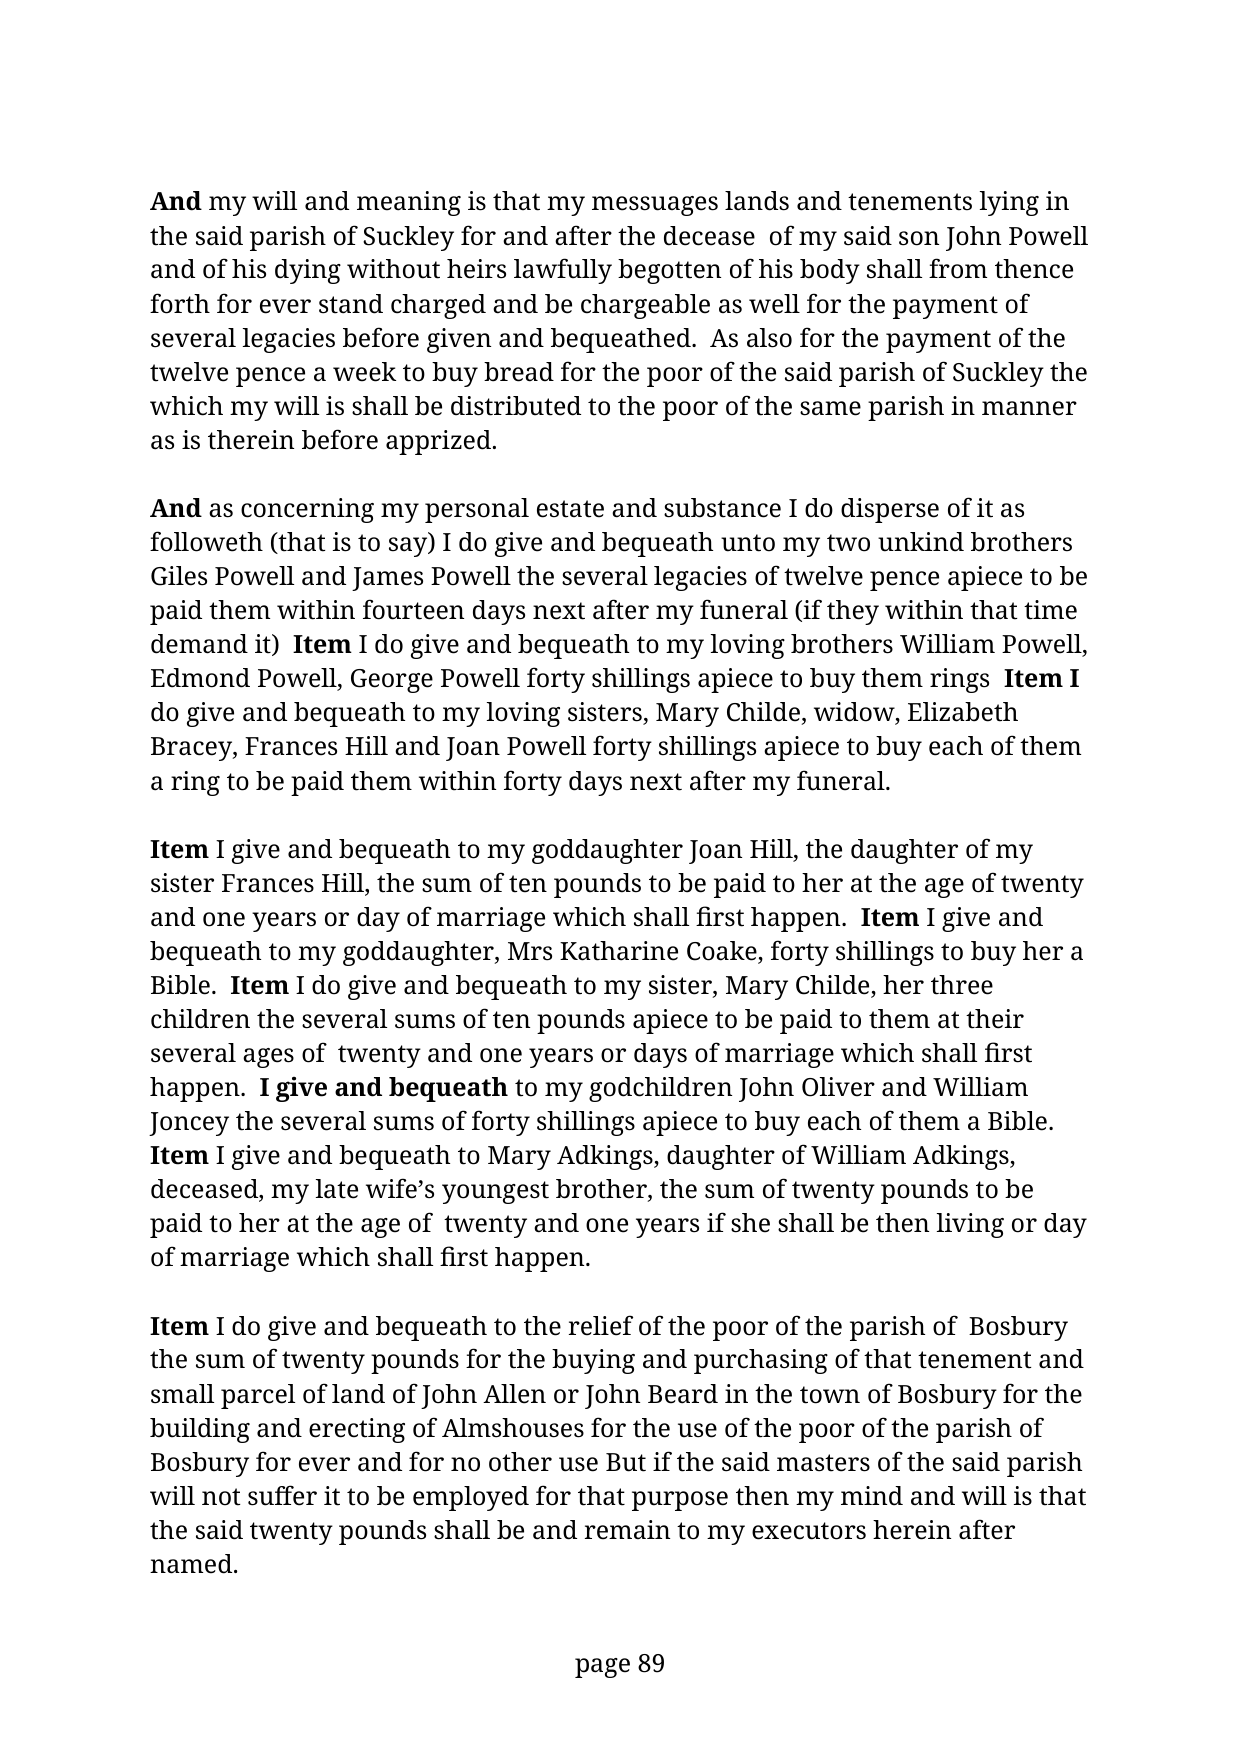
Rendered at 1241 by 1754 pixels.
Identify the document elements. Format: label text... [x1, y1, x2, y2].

text Item I do give and bequeath to the relief of the poor of the parish of Bosbury the sum of twenty pounds for the buying and purchasing of that tenement and small parcel of land of John Allen or John Beard in the town of Bosbury for the building and erecting of Almshouses for the use of the poor of the parish of Bosbury for ever and for no other use But if the said masters of the said parish will not suffer it to be employed for that purpose then my mind and will is that the said twenty pounds shall be and remain to my executors herein after named. [150, 1308, 1090, 1581]
text And my will and meaning is that my messuages lands and tenements lying in the said parish of Suckley for and after the decease of my said son John Powell and of his dying without heirs lawfully begotten of his body shall from thence forth for ever stand charged and be chargeable as well for the payment of several legacies before given and bequeathed. As also for the payment of the twelve pence a week to buy bread for the poor of the said parish of Suckley the which my will is shall be distributed to the poor of the same parish in manner as is therein before apprized. [150, 184, 1090, 457]
text And as concerning my personal estate and substance I do disperse of it as followeth (that is to say) I do give and bequeath unto my two unkind brothers Giles Powell and James Powell the several legacies of twelve pence apiece to be paid them within fourteen days next after my funeral (if they within that time demand it) Item I do give and bequeath to my loving brothers William Powell, Edmond Powell, George Powell forty shillings apiece to buy them rings Item I do give and bequeath to my loving sisters, Mary Childe, widow, Elizabeth Bracey, Frances Hill and Joan Powell forty shillings apiece to buy each of them a ring to be paid them within forty days next after my funeral. [150, 491, 1090, 797]
text Item I give and bequeath to my goddaughter Joan Hill, the daughter of my sister Frances Hill, the sum of ten pounds to be paid to her at the age of twenty and one years or day of marriage which shall first happen. Item I give and bequeath to my goddaughter, Mrs Katharine Coake, forty shillings to buy her a Bible. Item I do give and bequeath to my sister, Mary Childe, her three children the several sums of ten pounds apiece to be paid to them at their several ages of twenty and one years or days of marriage which shall first happen. I give and bequeath to my godchildren John Oliver and William Joncey the several sums of forty shillings apiece to buy each of them a Bible. Item I give and bequeath to Mary Adkings, daughter of William Adkings, deceased, my late wife’s youngest brother, the sum of twenty pounds to be paid to her at the age of twenty and one years if she shall be then living or day of marriage which shall first happen. [150, 831, 1090, 1274]
